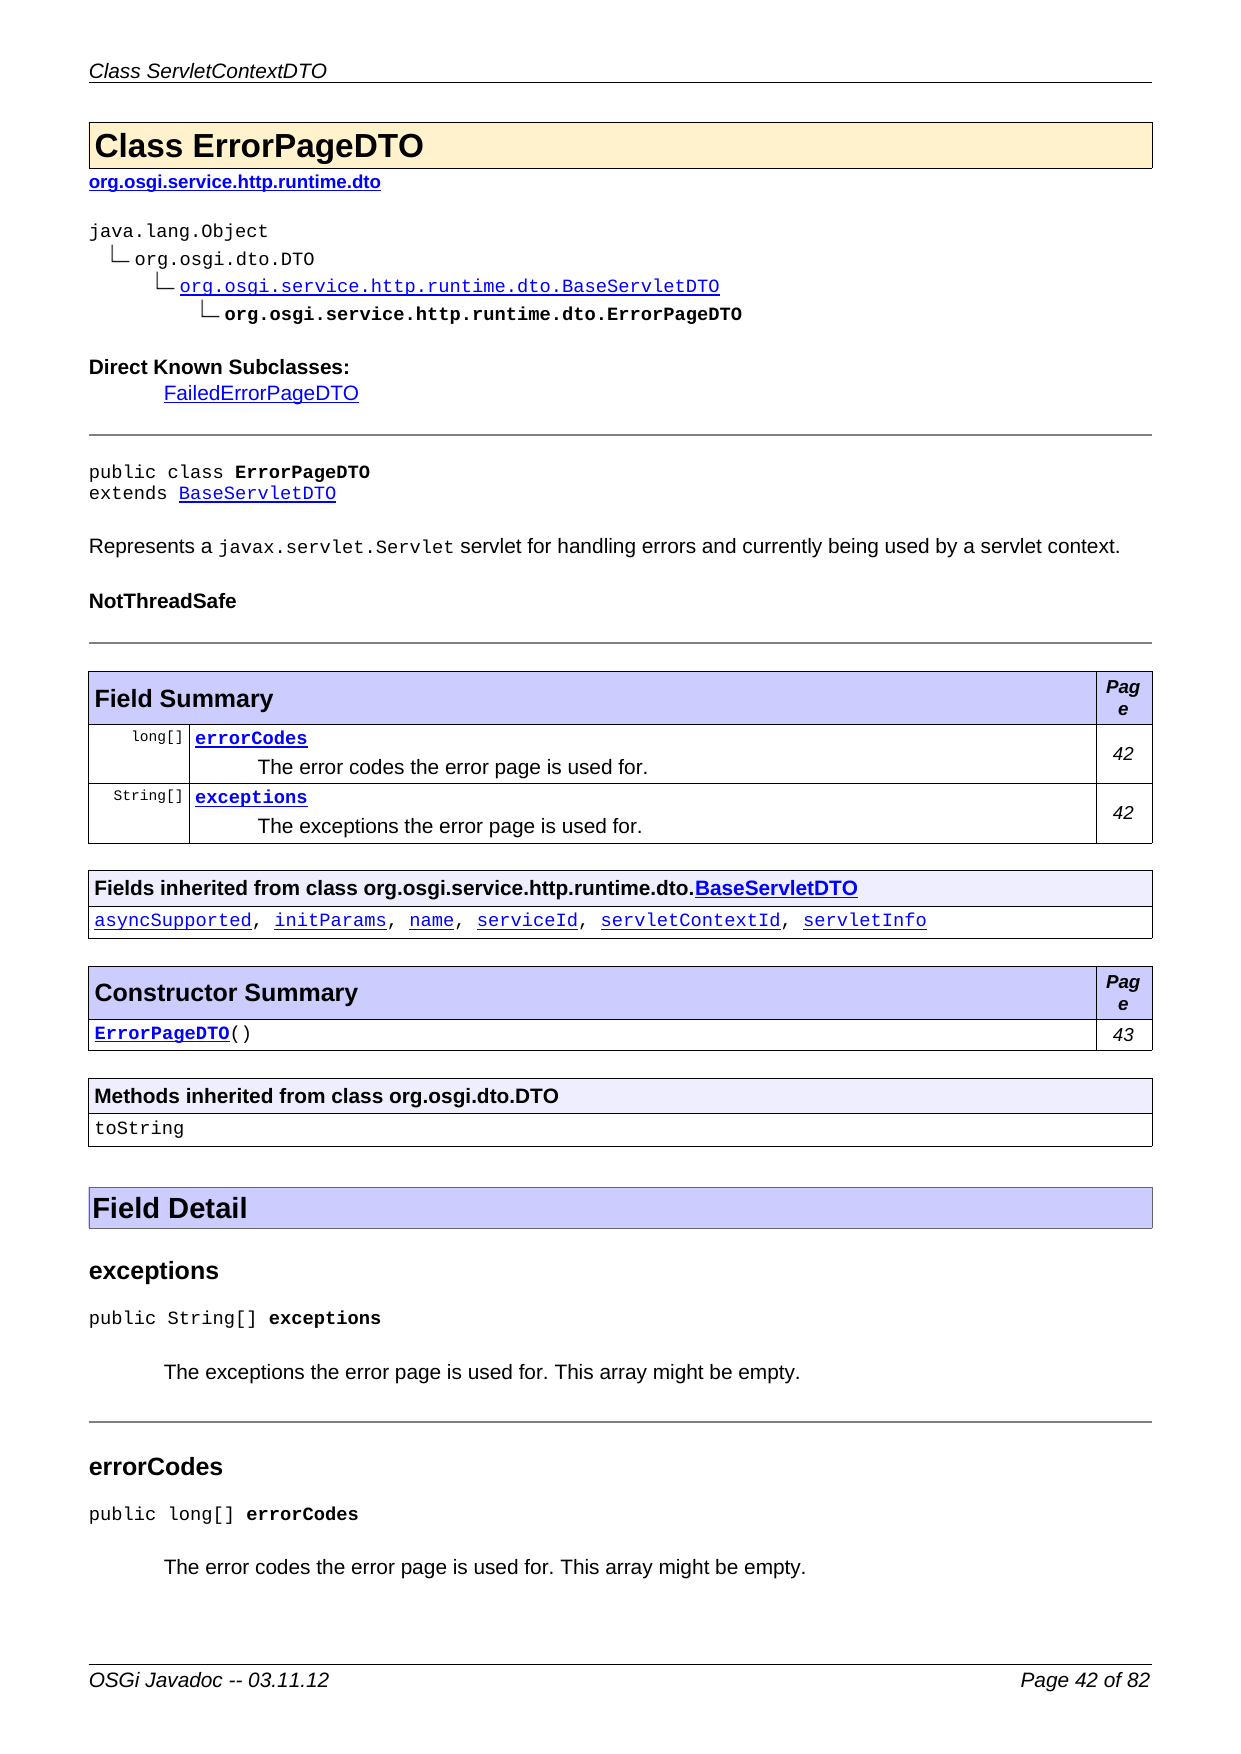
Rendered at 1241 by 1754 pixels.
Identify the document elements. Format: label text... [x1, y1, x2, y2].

table_cell toString [89, 1114, 1152, 1146]
table_header Page [1097, 967, 1152, 1019]
subtitle exceptions [88, 1256, 1152, 1285]
text java.lang.Object [88, 222, 1152, 243]
table_cell ErrorPageDTO() [89, 1020, 1096, 1050]
text The error codes the error page is used for. This array might be empty. [163, 1555, 1152, 1579]
subtitle errorCodes [88, 1452, 1152, 1481]
subtitle Class ErrorPageDTO [90, 123, 1152, 168]
table_cell 41 [1097, 725, 1152, 783]
picture [201, 298, 225, 321]
table_header Page [1097, 672, 1152, 724]
table_header Field Summary [89, 672, 1096, 724]
text public String[] exceptions [88, 1309, 1152, 1330]
text Represents a javax.servlet.Servlet servlet for handling errors and currently being used by a servlet context. [88, 534, 1152, 559]
table_header Constructor Summary [89, 967, 1096, 1019]
text extends BaseServletDTO [88, 484, 1152, 505]
table_header Methods inherited from class org.osgi.dto.DTO [89, 1079, 1152, 1113]
text org.osgi.service.http.runtime.dto.ErrorPageDTO [88, 298, 1152, 326]
text FailedErrorPageDTO [163, 381, 1152, 405]
text public long[] errorCodes [88, 1505, 1152, 1526]
table_cell exceptions The exceptions the error page is used for. [190, 784, 1096, 842]
text org.osgi.service.http.runtime.dto.BaseServletDTO [88, 271, 1152, 298]
subtitle Direct Known Subclasses: [88, 355, 1152, 379]
picture [111, 243, 135, 266]
text NotThreadSafe [88, 589, 1152, 613]
table_cell long[] [89, 725, 189, 783]
table_cell 41 [1097, 784, 1152, 842]
table_cell 42 [1097, 1020, 1152, 1050]
text org.osgi.dto.DTO [88, 243, 1152, 271]
text public class ErrorPageDTO [88, 463, 1152, 484]
text The exceptions the error page is used for. This array might be empty. [163, 1359, 1152, 1383]
table_header Fields inherited from class org.osgi.service.http.runtime.dto.BaseServletDTO [89, 871, 1152, 906]
subtitle Field Detail [90, 1188, 1152, 1228]
table_cell asyncSupported, initParams, name, serviceId, servletContextId, servletInfo [89, 907, 1152, 938]
table_cell errorCodes The error codes the error page is used for. [190, 725, 1096, 783]
text org.osgi.service.http.runtime.dto [88, 171, 1152, 193]
table_cell String[] [89, 784, 189, 842]
picture [156, 270, 180, 293]
